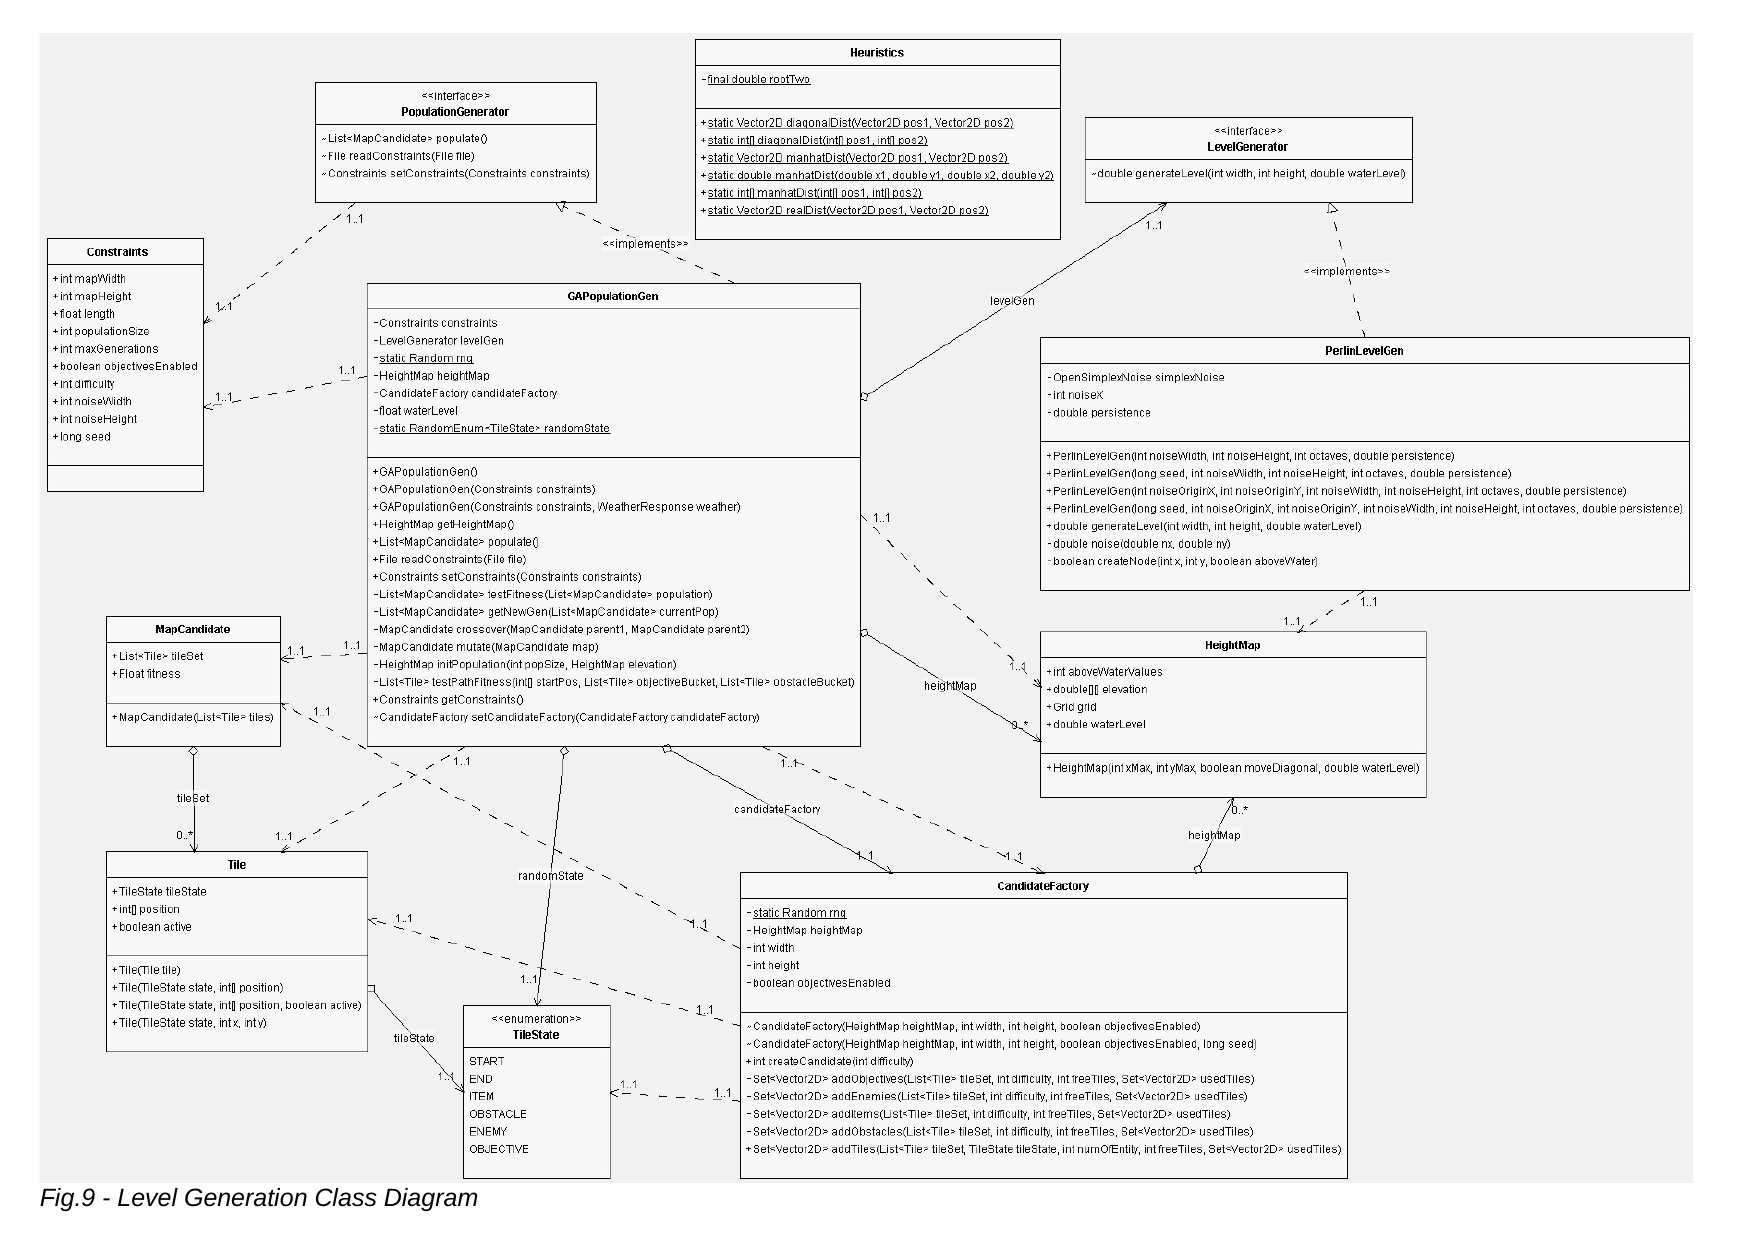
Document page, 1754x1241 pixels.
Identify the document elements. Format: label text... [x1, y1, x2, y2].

text Fig.9 - Level Generation Class Diagram [39, 1183, 1693, 1211]
picture [39, 33, 1694, 1183]
